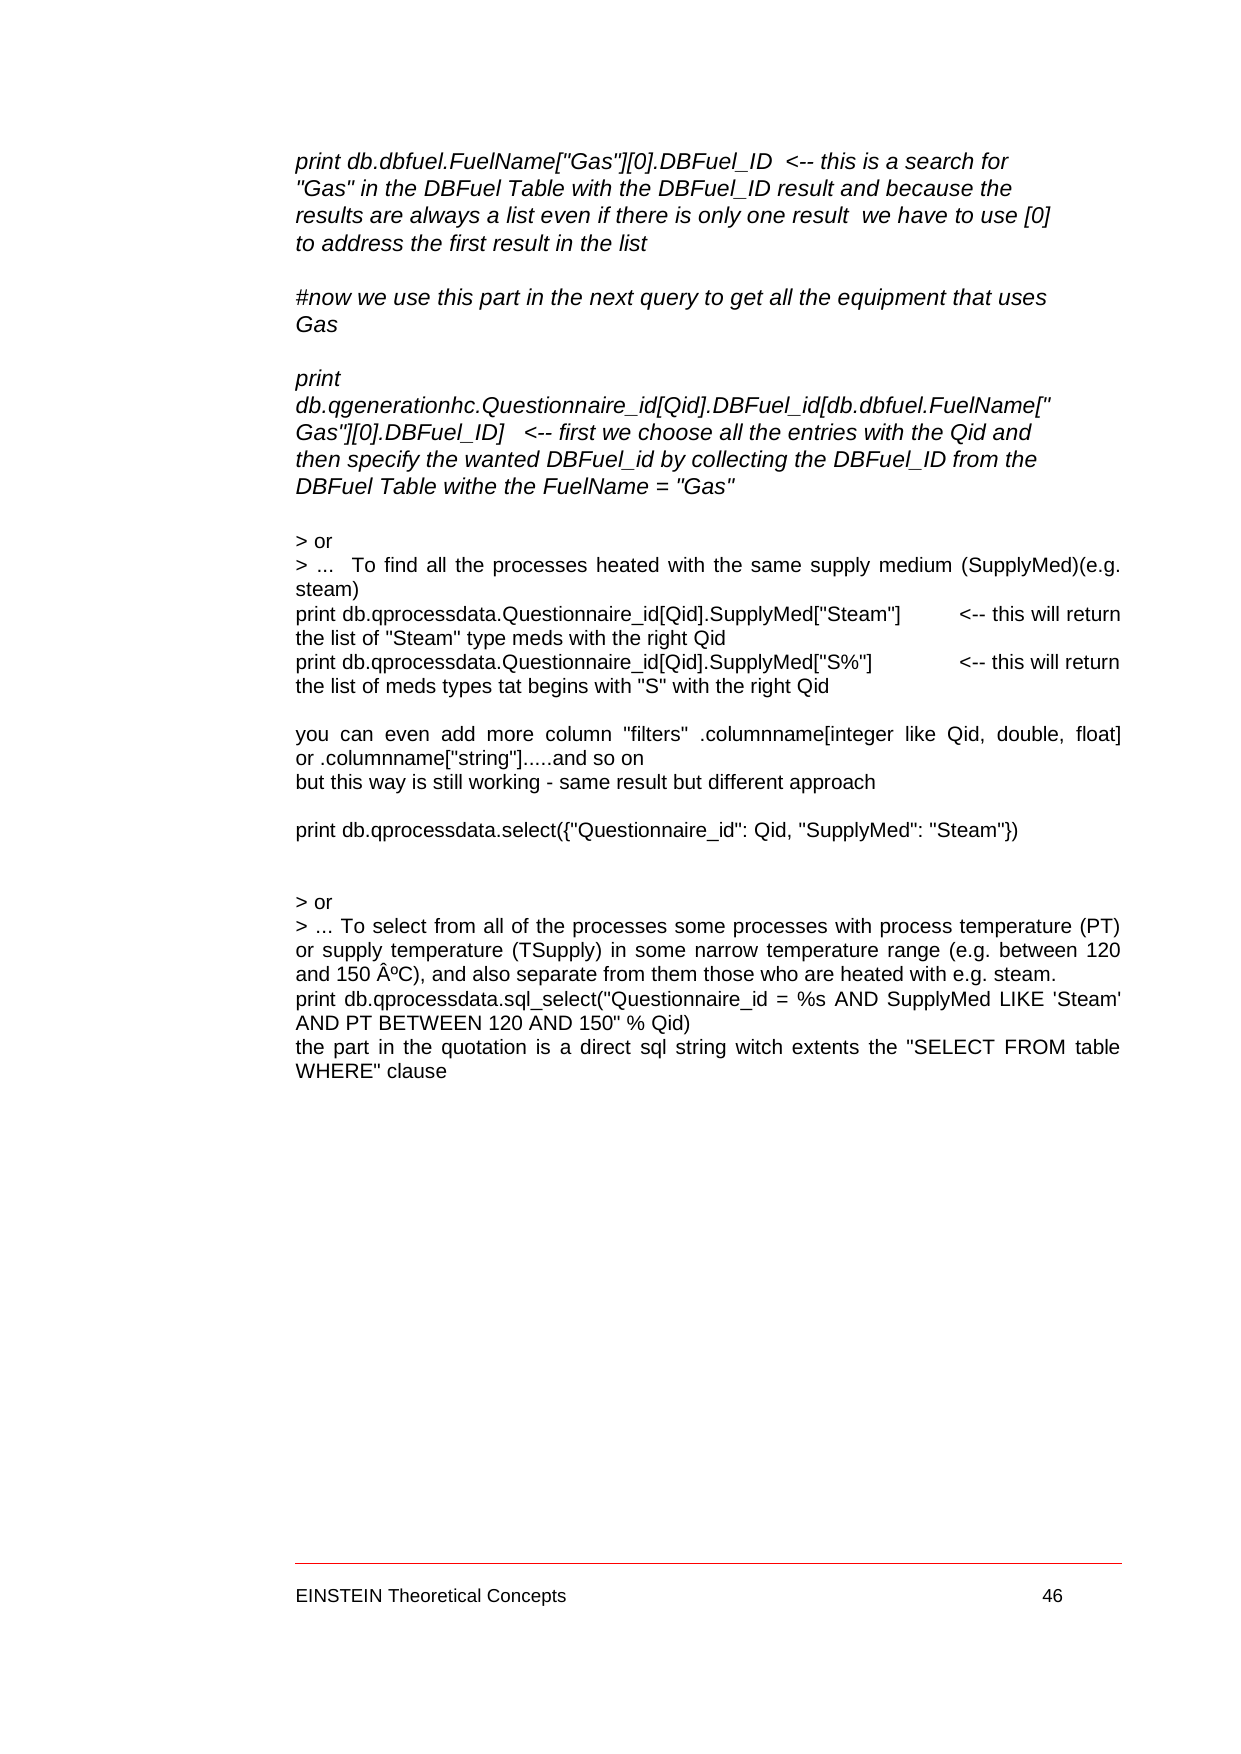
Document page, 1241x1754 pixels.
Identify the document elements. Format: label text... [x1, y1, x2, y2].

text print db.qprocessdata.sql_select("Questionnaire_id = %s AND SupplyMed LIKE 'Steam' AND PT BETWEEN 120 AND 150" % Qid) [295, 986, 1122, 1034]
text the part in the quotation is a direct sql string witch extents the "SELECT FROM table WHERE" clause [295, 1034, 1122, 1083]
text you can even add more column "filters" .columnname[integer like Qid, double, float] or .columnname["string"].....and so on [295, 722, 1122, 770]
text > ... To select from all of the processes some processes with process temperature (PT) or supply temperature (TSupply) in some narrow temperature range (e.g. between 120 and 150 ÂºC), and also separate from them those who are heated with e.g. steam. [295, 914, 1122, 986]
text > or [295, 529, 1122, 553]
text print db.qprocessdata.Questionnaire_id[Qid].SupplyMed["Steam"] <-- this will return the list of "Steam" type meds with the right Qid [295, 601, 1122, 649]
text print db.dbfuel.FuelName["Gas"][0].DBFuel_ID <-- this is a search for "Gas" in the DBFuel Table with the DBFuel_ID result and because the results are always a list even if there is only one result we have to use [0] to address the first result in the list #now we use this part in the next query to get all the equipment that uses Gas print db.qgenerationhc.Questionnaire_id[Qid].DBFuel_id[db.dbfuel.FuelName["Gas"][0].DBFuel_ID] <-- first we choose all the entries with the Qid and then specify the wanted DBFuel_id by collecting the DBFuel_ID from the DBFuel Table withe the FuelName = "Gas" [295, 148, 1063, 500]
text print db.qprocessdata.Questionnaire_id[Qid].SupplyMed["S%"] <-- this will return the list of meds types tat begins with "S" with the right Qid [295, 649, 1122, 698]
text print db.qprocessdata.select({"Questionnaire_id": Qid, "SupplyMed": "Steam"}) [295, 818, 1122, 842]
text > ... To find all the processes heated with the same supply medium (SupplyMed)(e.g. steam) [295, 553, 1122, 601]
text but this way is still working - same result but different approach [295, 770, 1122, 794]
text > or [295, 890, 1122, 914]
